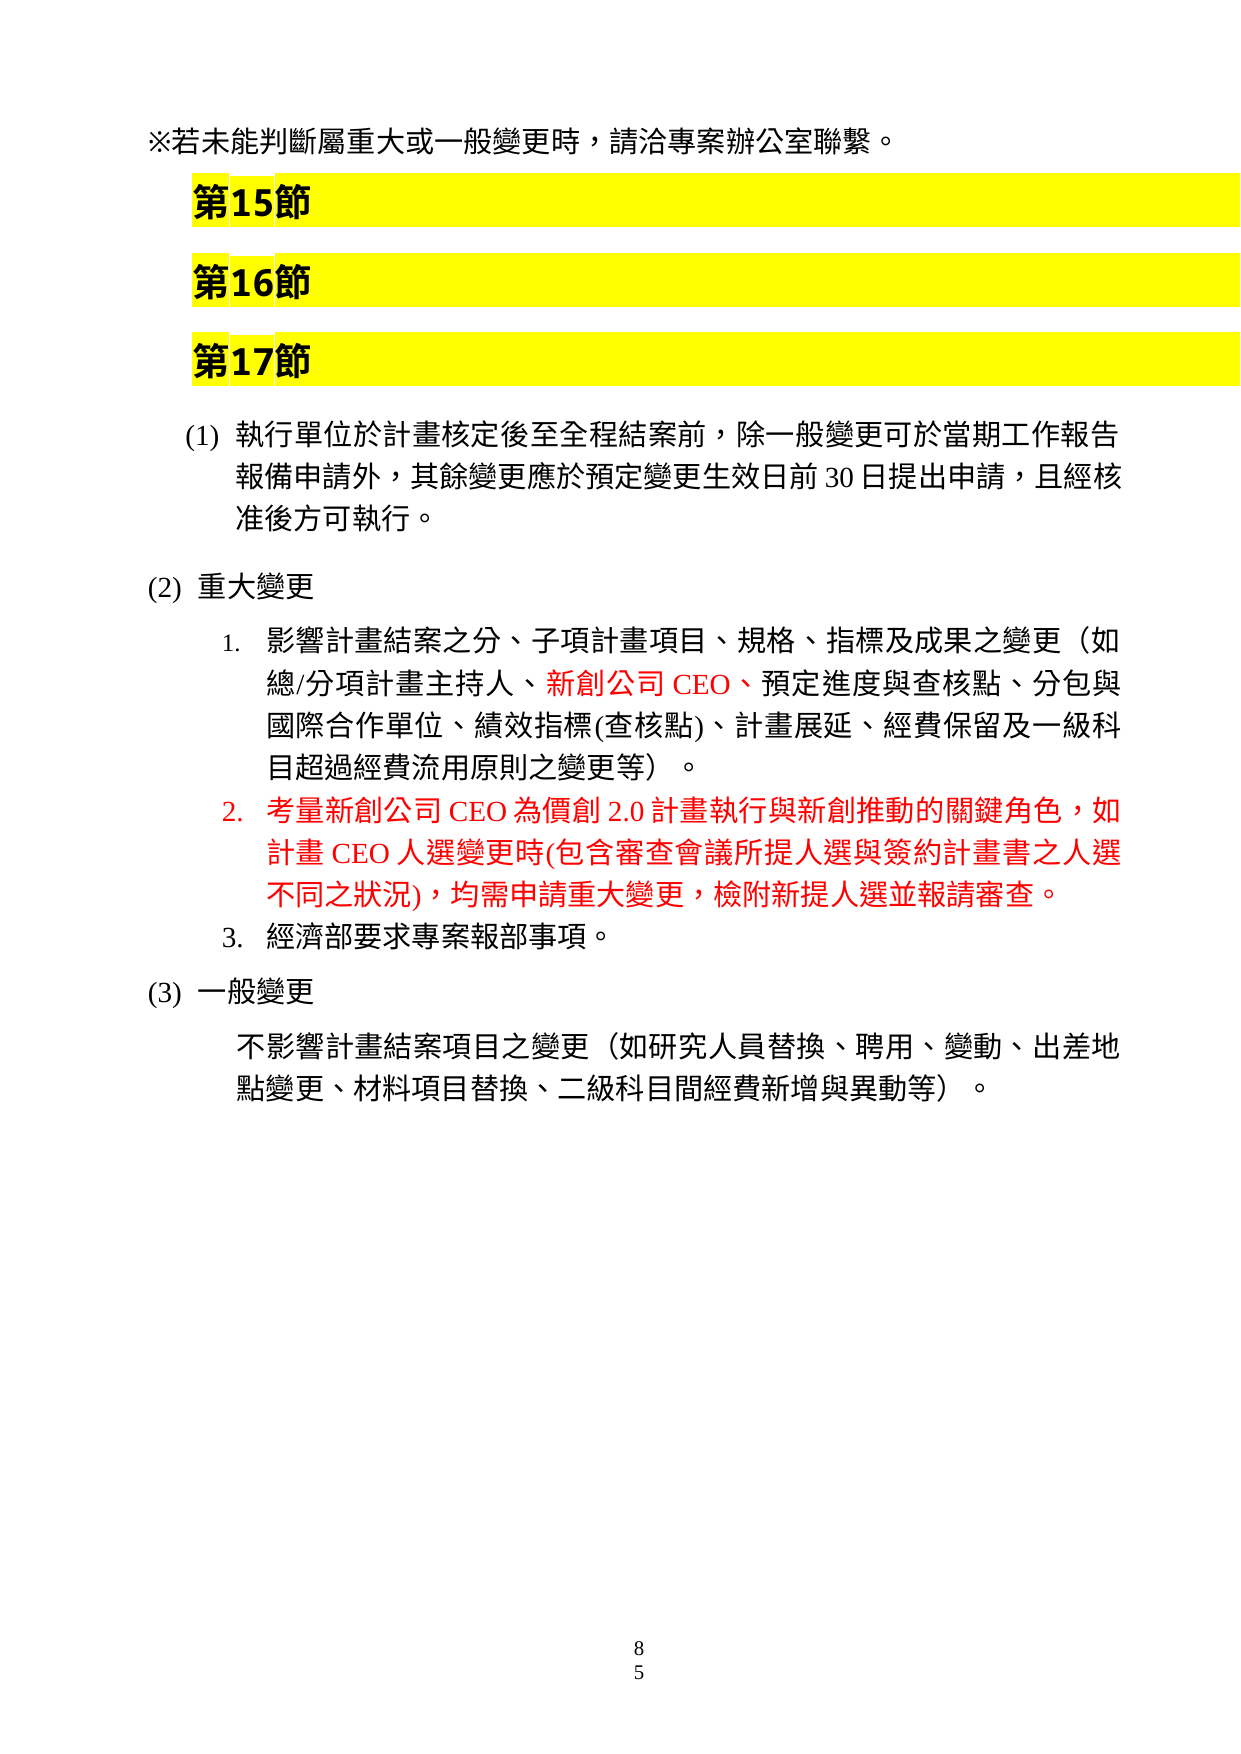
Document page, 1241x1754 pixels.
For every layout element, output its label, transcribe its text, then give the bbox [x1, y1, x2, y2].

text 不影響計畫結案項目之變更（如研究人員替換、聘用、變動、出差地點變更、材料項目替換、二級科目間經費新增與異動等）。 [236, 1024, 1122, 1108]
list 執行單位於計畫核定後至全程結案前，除一般變更可於當期工作報告報備申請外，其餘變更應於預定變更生效日前30日提出申請，且經核准後方可執行。 [185, 411, 1122, 538]
list 影響計畫結案之分、子項計畫項目、規格、指標及成果之變更（如總/分項計畫主持人、新創公司CEO、預定進度與查核點、分包與國際合作單位、績效指標(查核點)、計畫展延、經費保留及一級科目超過經費流用原則之變更等）。 [222, 618, 1122, 787]
list 考量新創公司CEO為價創2.0計畫執行與新創推動的關鍵角色，如計畫CEO人選變更時(包含審查會議所提人選與簽約計畫書之人選不同之狀況)，均需申請重大變更，檢附新提人選並報請審查。 [222, 787, 1122, 914]
list 經濟部要求專案報部事項。 [222, 914, 1122, 956]
list 一般變更 [148, 969, 1097, 1011]
list 重大變更 [148, 563, 1097, 606]
text ※若未能判斷屬重大或一般變更時，請洽專案辦公室聯繫。 [148, 118, 1122, 160]
